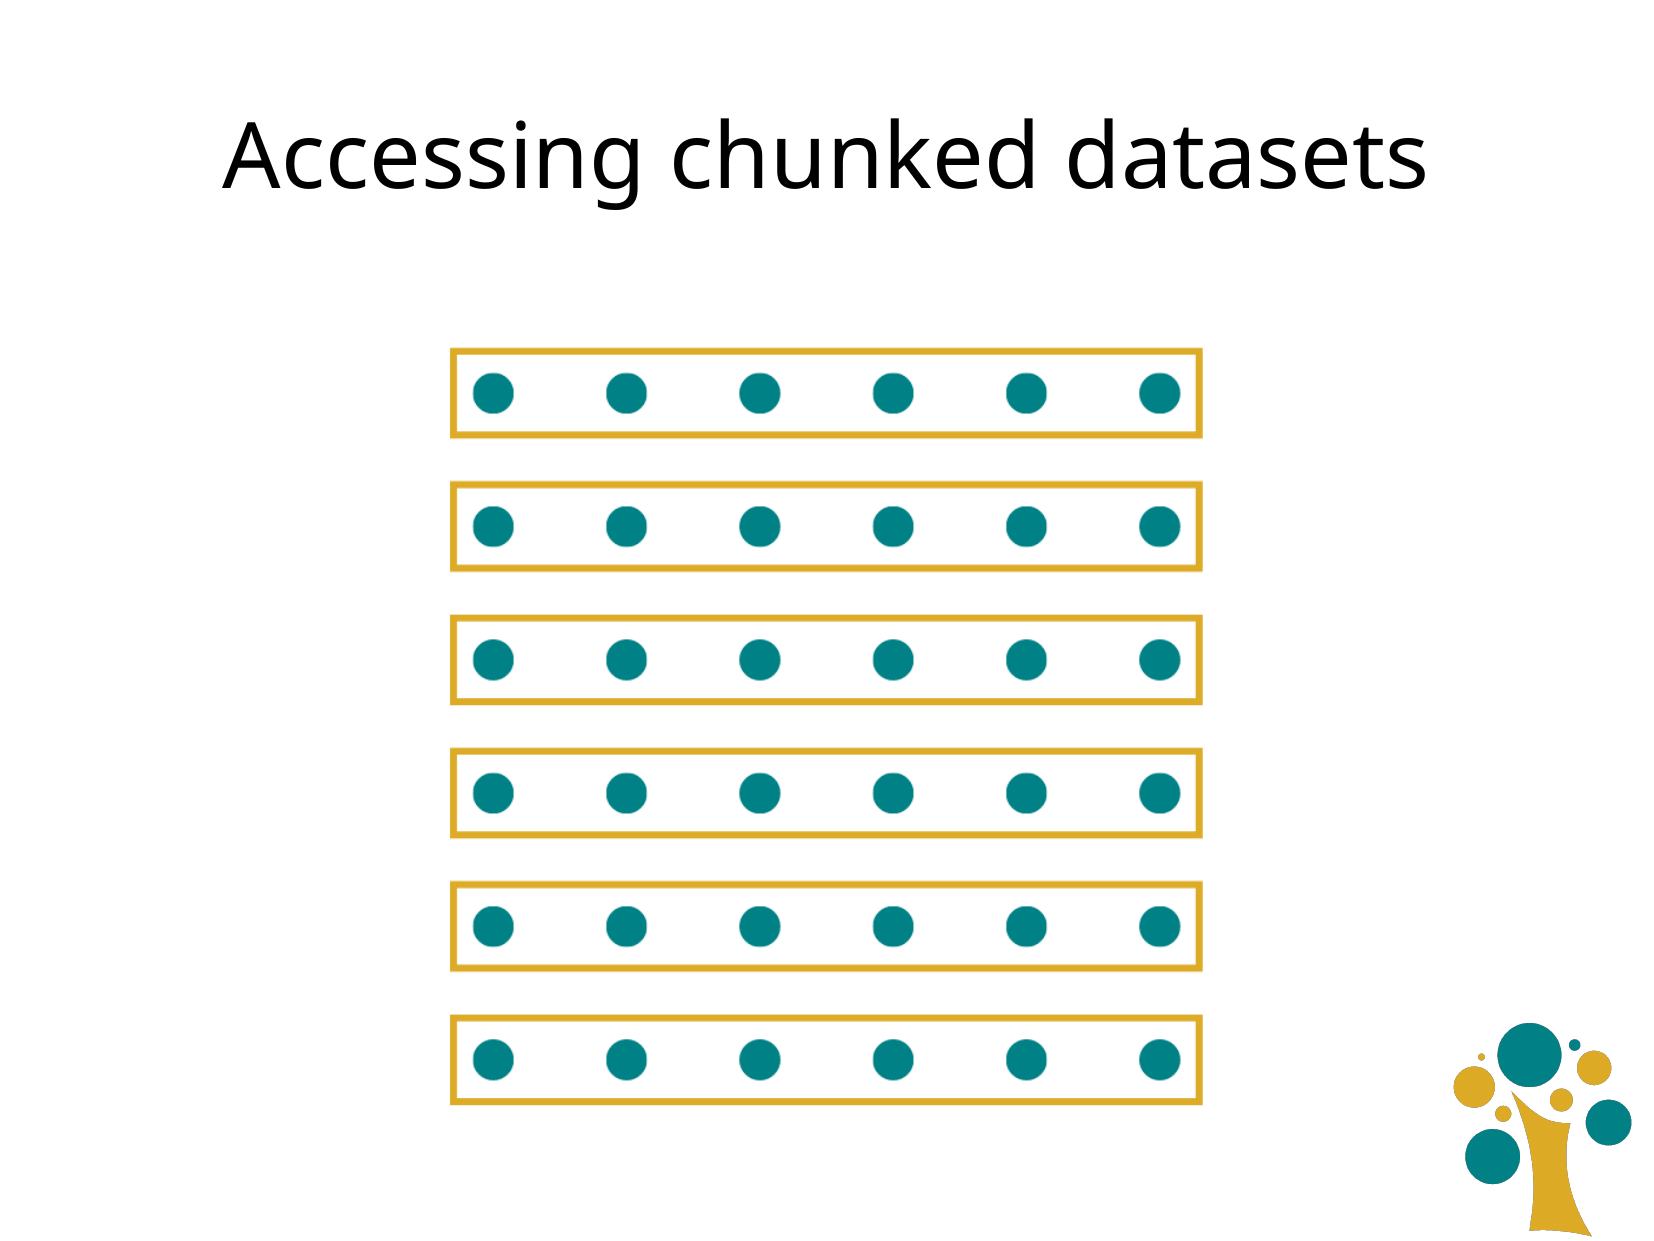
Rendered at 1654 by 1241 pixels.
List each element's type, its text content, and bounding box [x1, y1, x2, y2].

picture [356, 256, 1297, 1197]
picture [1429, 1019, 1650, 1241]
title Accessing chunked datasets [82, 49, 1571, 257]
